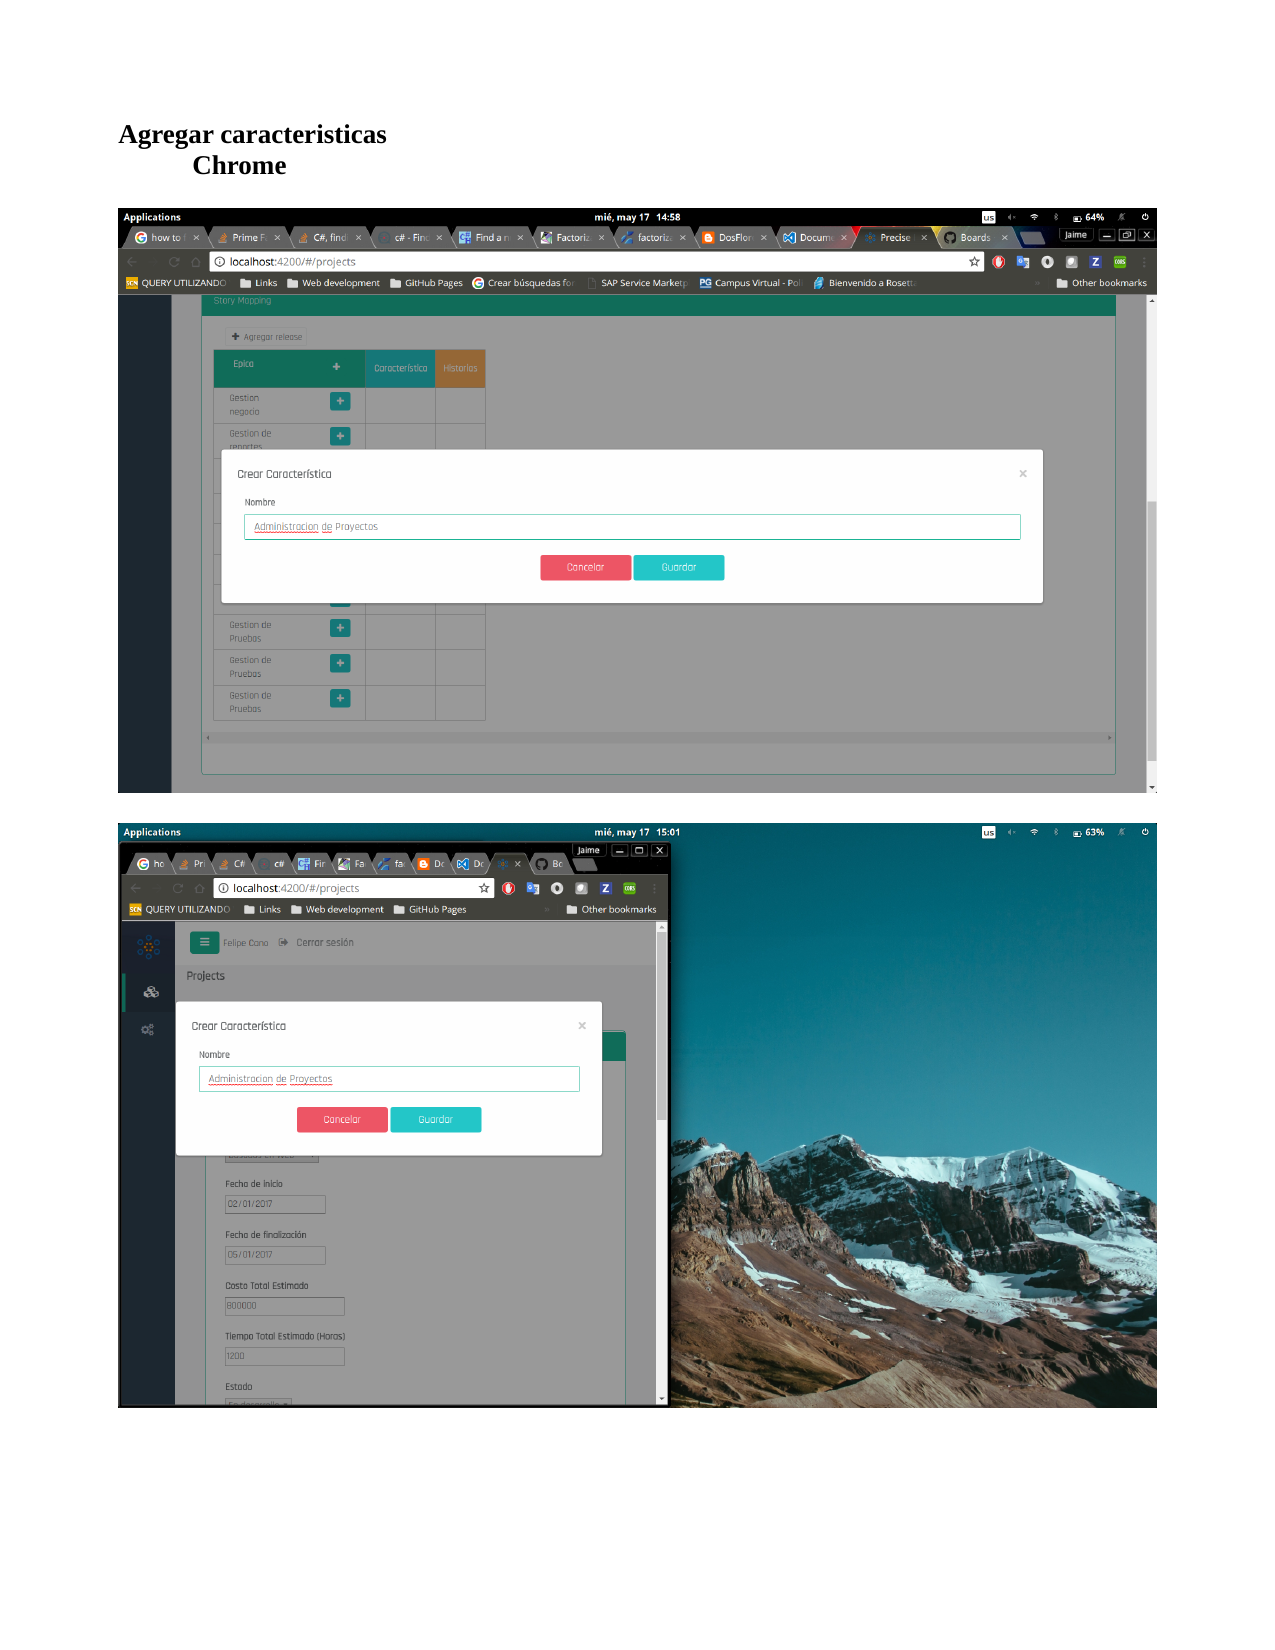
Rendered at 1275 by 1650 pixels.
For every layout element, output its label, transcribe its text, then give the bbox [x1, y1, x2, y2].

picture [118, 823, 1157, 1408]
text Chrome [118, 149, 1157, 180]
text Agregar caracteristicas [118, 118, 1157, 149]
picture [118, 208, 1157, 793]
